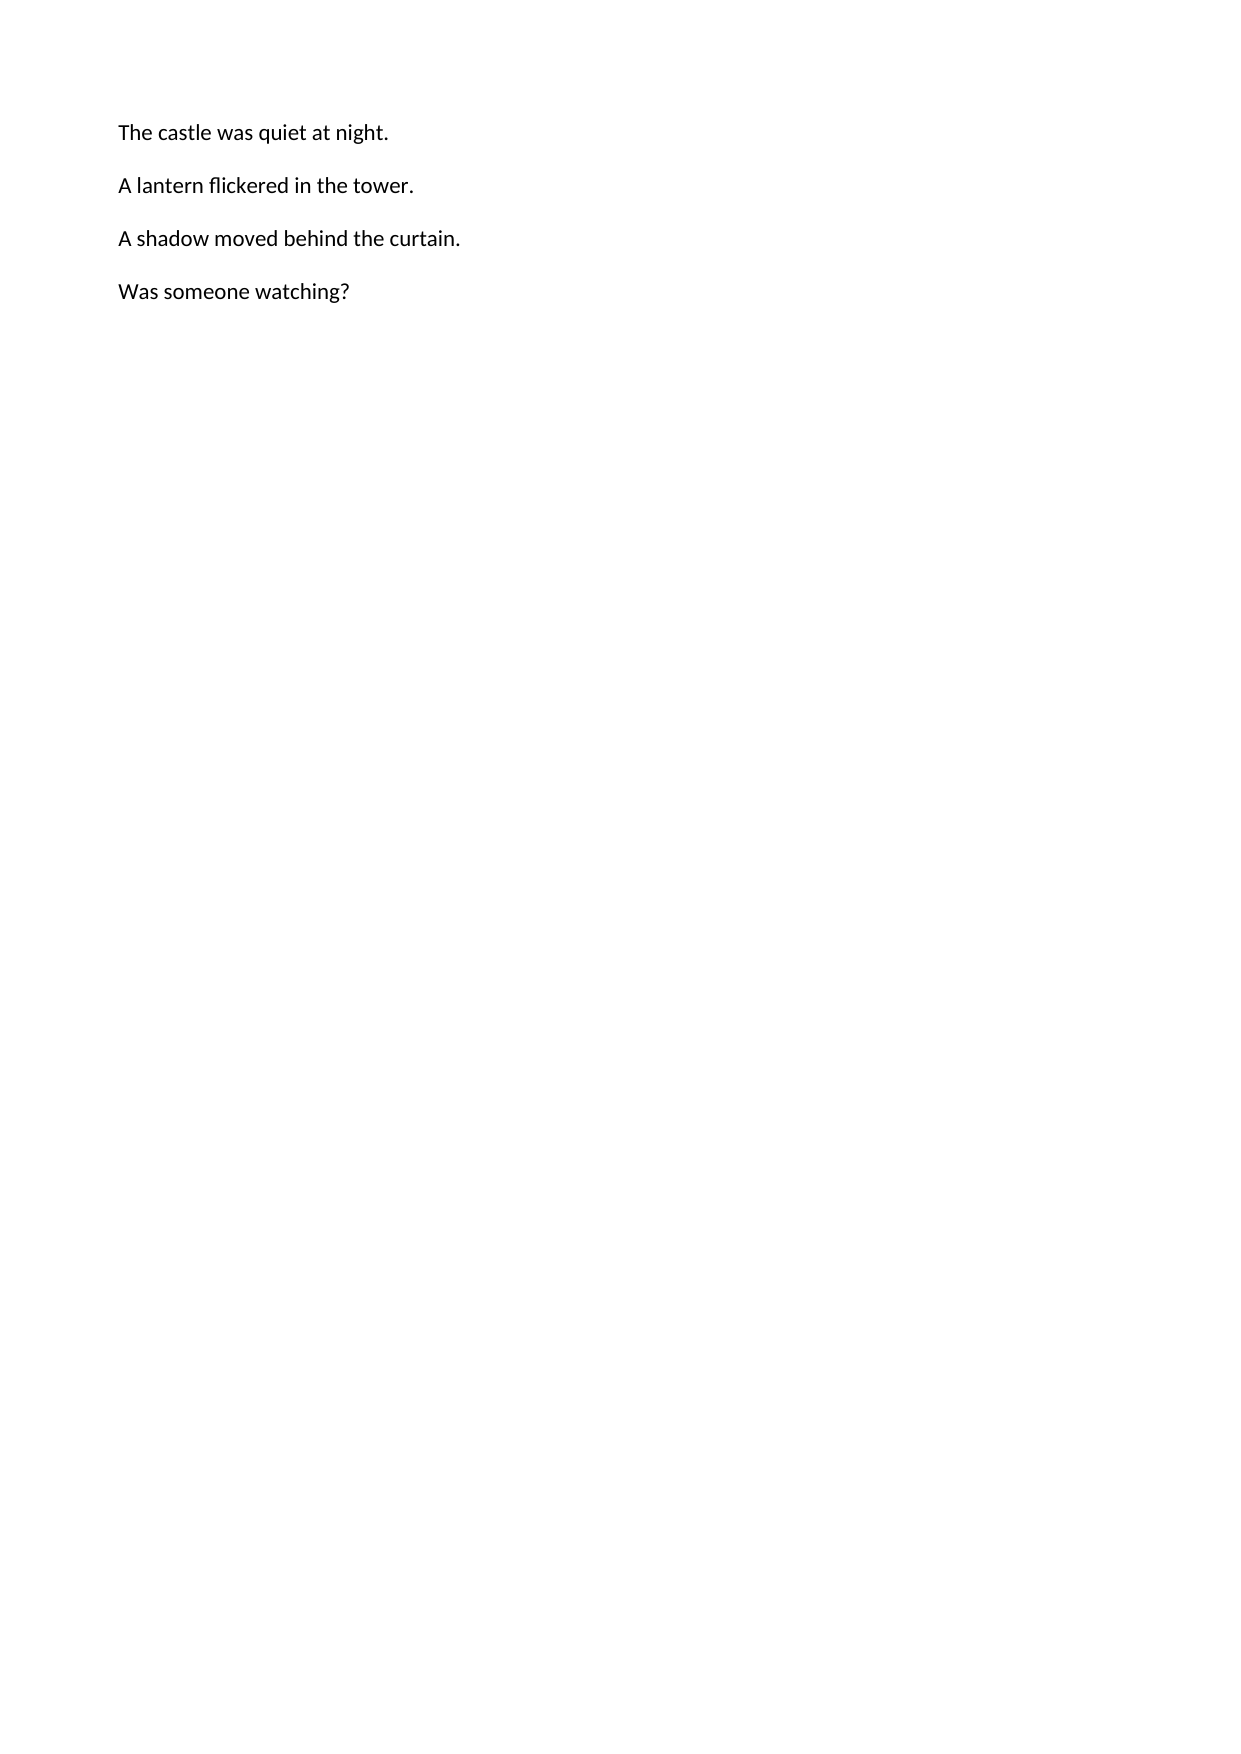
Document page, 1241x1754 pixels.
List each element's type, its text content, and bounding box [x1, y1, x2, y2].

text The castle was quiet at night. [118, 118, 1122, 146]
text Was someone watching? [118, 277, 1122, 305]
text A lantern flickered in the tower. [118, 171, 1122, 199]
text A shadow moved behind the curtain. [118, 224, 1122, 252]
